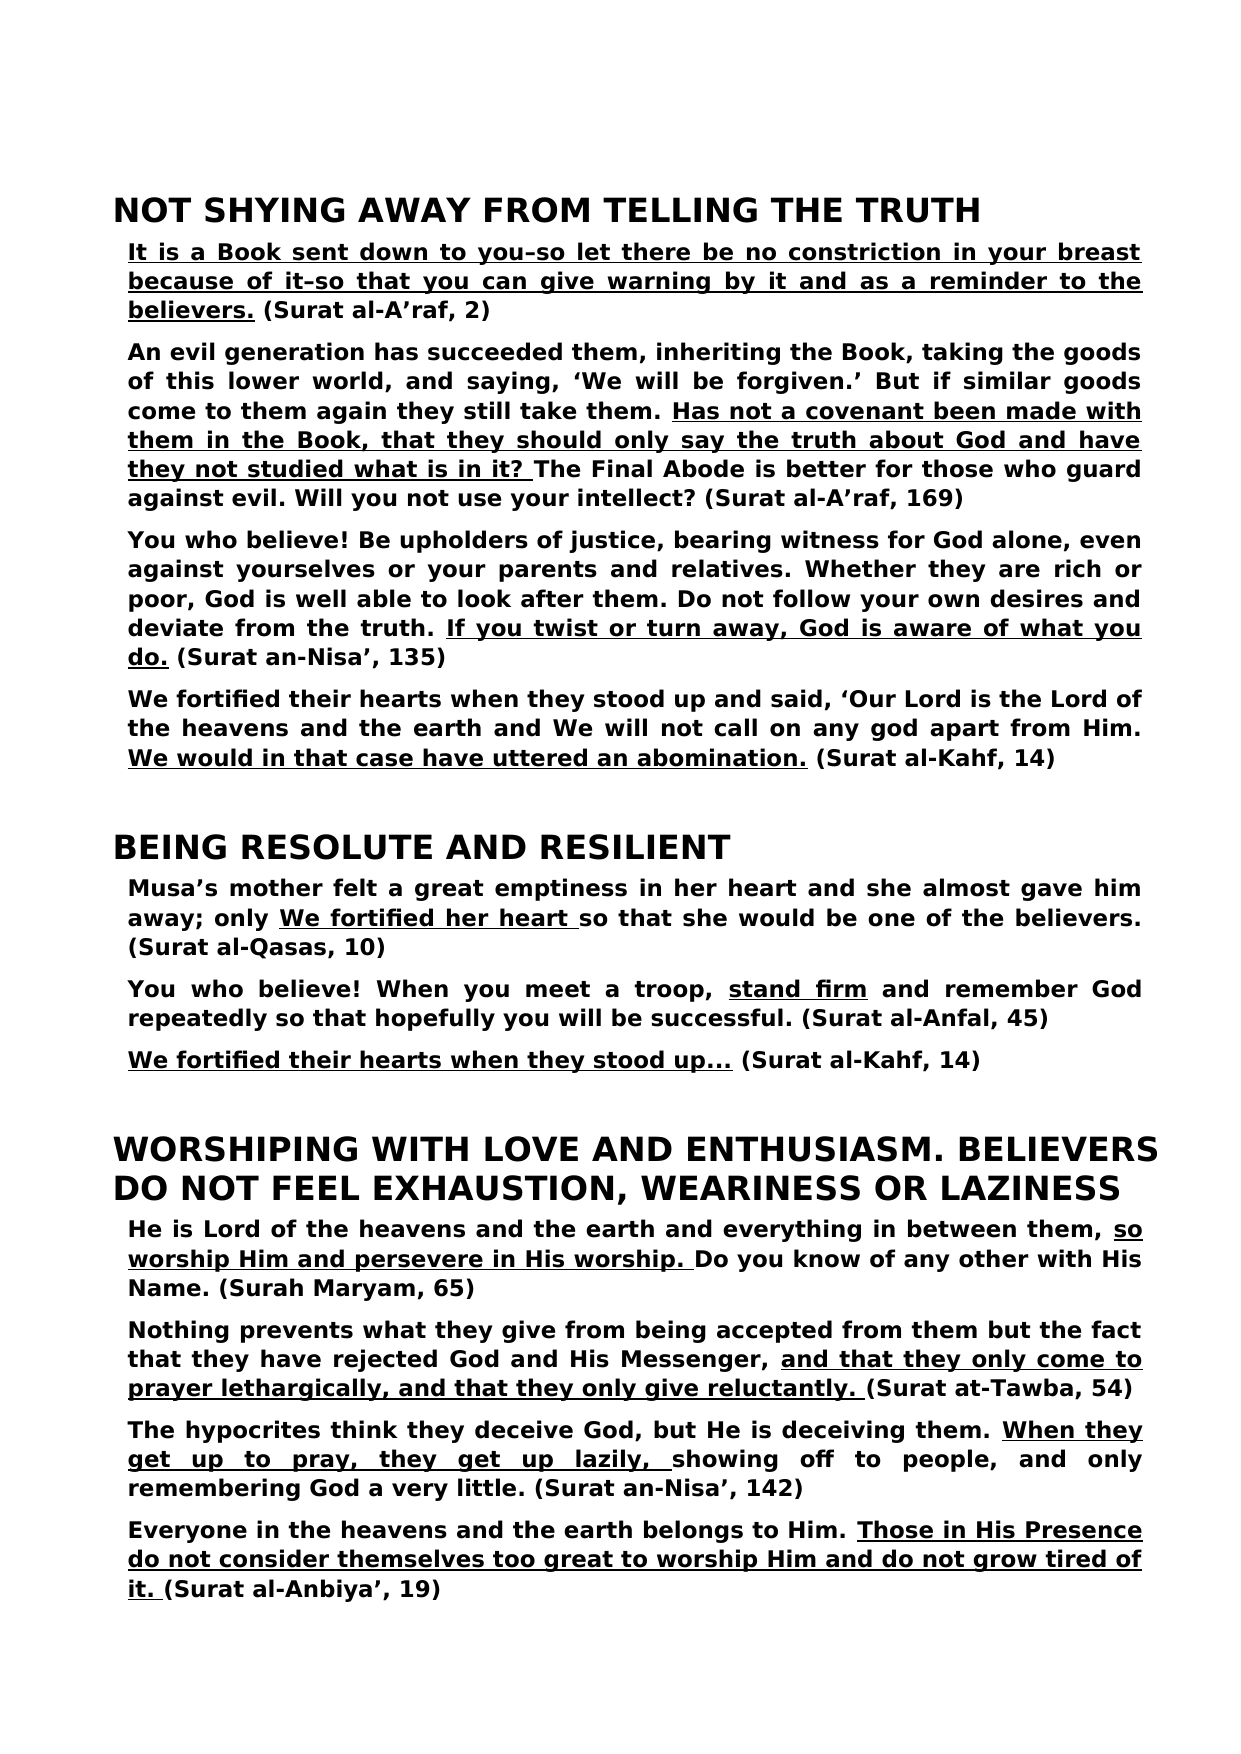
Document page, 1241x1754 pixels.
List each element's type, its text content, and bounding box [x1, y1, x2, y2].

text You who believe! When you meet a troop, stand firm and remember God repeatedly so that hopefully you will be successful. (Surat al-Anfal, 45) [127, 976, 1143, 1032]
subtitle WORSHIPING WITH LOVE AND ENTHUSIASM. BELIEVERS DO NOT FEEL EXHAUSTION, WEARINESS OR LAZINESS [112, 1130, 1165, 1208]
text He is Lord of the heavens and the earth and everything in between them, so worship Him and persevere in His worship. Do you know of any other with His Name. (Surah Maryam, 65) [127, 1216, 1143, 1302]
subtitle BEING RESOLUTE AND RESILIENT [112, 828, 1165, 867]
text Musa’s mother felt a great emptiness in her heart and she almost gave him away; only We fortified her heart so that she would be one of the believers. (Surat al-Qasas, 10) [127, 876, 1143, 961]
text We fortified their hearts when they stood up... (Surat al-Kahf, 14) [127, 1047, 1143, 1073]
text Everyone in the heavens and the earth belongs to Him. Those in His Presence do not consider themselves too great to worship Him and do not grow tired of it. (Surat al-Anbiya’, 19) [127, 1517, 1143, 1603]
text believers. (Surat al-A’raf, 2) [127, 292, 1143, 324]
text The hypocrites think they deceive God, but He is deceiving them. When they get up to pray, they get up lazily, showing off to people, and only remembering God a very little. (Surat an-Nisa’, 142) [127, 1417, 1143, 1502]
text We fortified their hearts when they stood up and said, ‘Our Lord is the Lord of the heavens and the earth and We will not call on any god apart from Him. We would in that case have uttered an abomination. (Surat al-Kahf, 14) [127, 686, 1143, 771]
text An evil generation has succeeded them, inheriting the Book, taking the goods of this lower world, and saying, ‘We will be forgiven.’ But if similar goods come to them again they still take them. Has not a covenant been made with them in the Book, that they should only say the truth about God and have they not studied what is in it? The Final Abode is better for those who guard against evil. Will you not use your intellect? (Surat al-A’raf, 169) [127, 339, 1143, 512]
text Nothing prevents what they give from being accepted from them but the fact that they have rejected God and His Messenger, and that they only come to prayer lethargically, and that they only give reluctantly. (Surat at-Tawba, 54) [127, 1317, 1143, 1402]
subtitle NOT SHYING AWAY FROM TELLING THE TRUTH [112, 192, 1165, 231]
text It is a Book sent down to you–so let there be no constriction in your breast because of it–so that you can give warning by it and as a reminder to the [127, 239, 1143, 291]
text You who believe! Be upholders of justice, bearing witness for God alone, even against yourselves or your parents and relatives. Whether they are rich or poor, God is well able to look after them. Do not follow your own desires and deviate from the truth. If you twist or turn away, God is aware of what you do. (Surat an-Nisa’, 135) [127, 527, 1143, 671]
